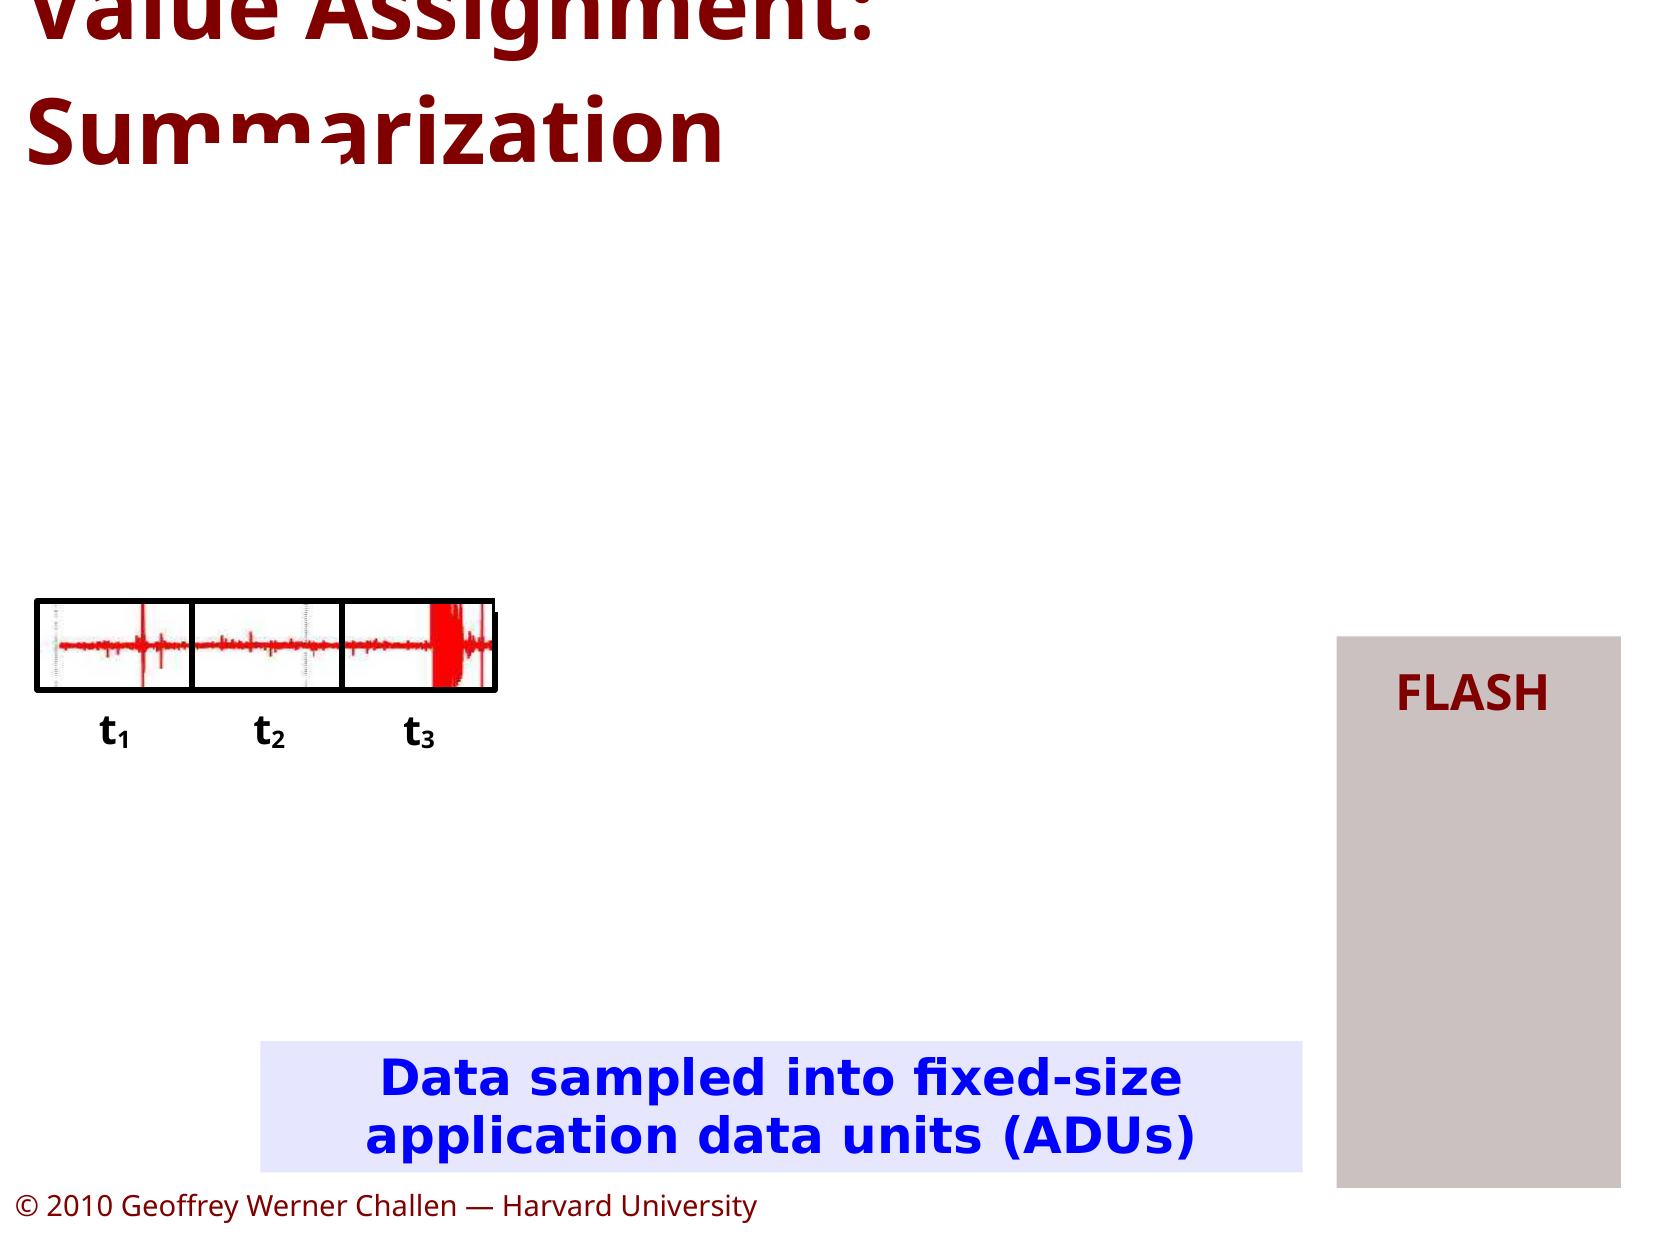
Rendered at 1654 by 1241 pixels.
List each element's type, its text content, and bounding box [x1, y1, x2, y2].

text_box [13, 67, 1627, 693]
picture [345, 604, 492, 687]
title Value Assignment: Summarization [25, 0, 1438, 175]
picture [194, 604, 339, 687]
text_box [1336, 636, 1621, 1188]
picture [40, 604, 189, 687]
text_box t1 [37, 692, 192, 771]
text_box FLASH [1362, 649, 1584, 724]
text_box t2 [192, 692, 342, 771]
text_box Data sampled into fixed-size application data units (ADUs) [260, 1041, 1303, 1173]
text_box t3 [342, 693, 496, 771]
